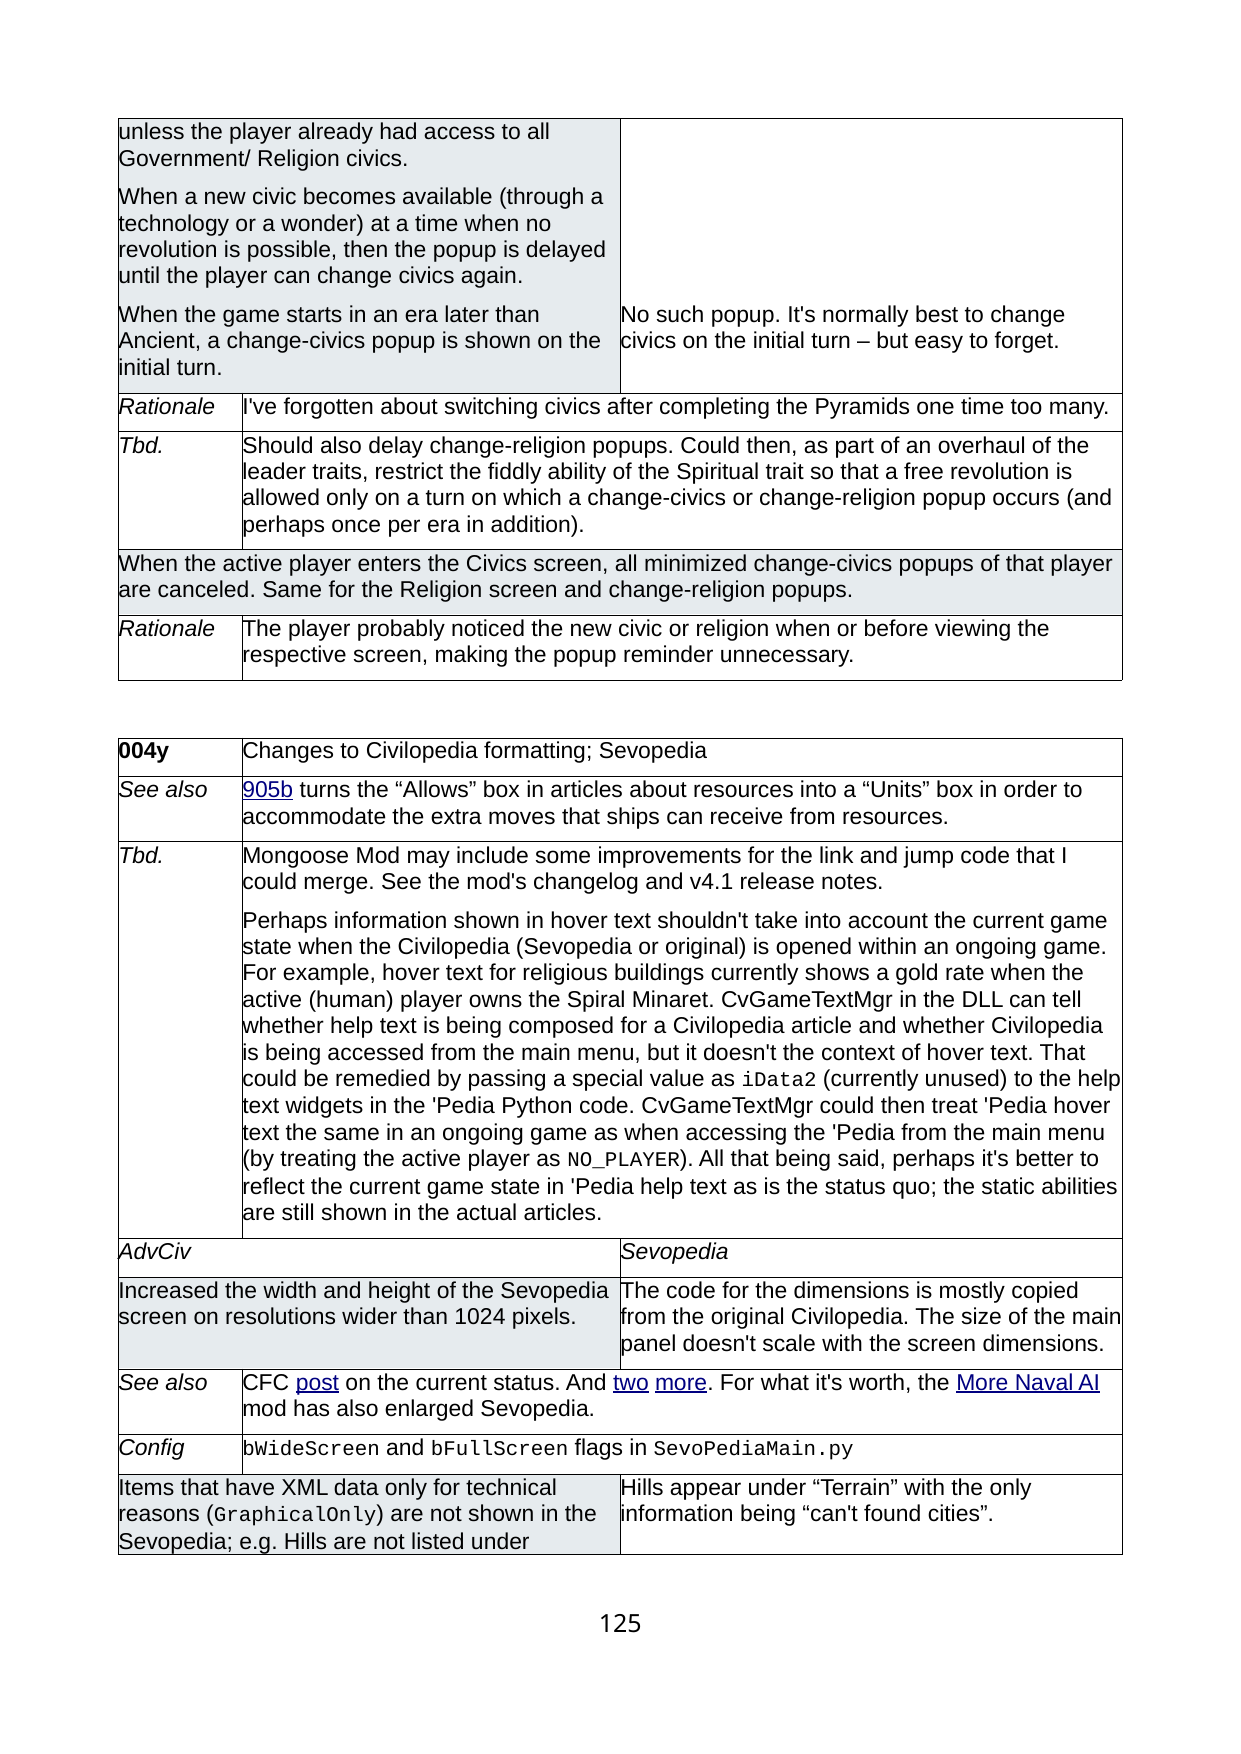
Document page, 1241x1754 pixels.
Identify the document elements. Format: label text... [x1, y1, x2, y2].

table_header Changes to Civilopedia formatting; Sevopedia [243, 739, 1122, 776]
table_cell Config [119, 1435, 242, 1474]
table_cell Mongoose Mod may include some improvements for the link and jump code that I could merge. See the mod's changelog and v4.1 release notes. Perhaps information shown in hover text shouldn't take into account the current game state when the Civilopedia (Sevopedia or original) is opened within an ongoing game. For example, hover text for religious buildings currently shows a gold rate when the active (human) player owns the Spiral Minaret. CvGameTextMgr in the DLL can tell whether help text is being composed for a Civilopedia article and whether Civilopedia is being accessed from the main menu, but it doesn't the context of hover text. That could be remedied by passing a special value as iData2 (currently unused) to the help text widgets in the 'Pedia Python code. CvGameTextMgr could then treat 'Pedia hover text the same in an ongoing game as when accessing the 'Pedia from the main menu (by treating the active player as NO_PLAYER). All that being said, perhaps it's better to reflect the current game state in 'Pedia help text as is the status quo; the static abilities are still shown in the actual articles. [243, 842, 1122, 1238]
table_cell Increased the width and height of the Sevopedia screen on resolutions wider than 1024 pixels. [119, 1278, 620, 1368]
table_cell 905b turns the “Allows” box in articles about resources into a “Units” box in order to accommodate the extra moves that ships can receive from resources. [243, 777, 1122, 841]
table_cell Rationale [119, 616, 242, 680]
table_header 004y [119, 739, 242, 776]
table_cell Should also delay change-religion popups. Could then, as part of an overhaul of the leader traits, restrict the fiddly ability of the Spiritual trait so that a free revolution is allowed only on a turn on which a change-civics or change-religion popup occurs (and perhaps once per era in addition). [243, 432, 1122, 549]
table_cell See also [119, 1370, 242, 1434]
table_cell The code for the dimensions is mostly copied from the original Civilopedia. The size of the main panel doesn't scale with the screen dimensions. [621, 1278, 1122, 1368]
table_cell Rationale [119, 394, 242, 431]
table_cell unless the player already had access to all Government/ Religion civics. When a new civic becomes available (through a technology or a wonder) at a time when no revolution is possible, then the popup is delayed until the player can change civics again. When the game starts in an era later than Ancient, a change-civics popup is shown on the initial turn. [119, 119, 620, 393]
table_cell CFC post on the current status. And two more. For what it's worth, the More Naval AI mod has also enlarged Sevopedia. [243, 1370, 1122, 1434]
table_cell AdvCiv [119, 1239, 620, 1277]
table_cell Items that have XML data only for technical reasons (GraphicalOnly) are not shown in the Sevopedia; e.g. Hills are not listed under [119, 1475, 620, 1554]
table_cell Sevopedia [621, 1239, 1122, 1277]
table_cell Tbd. [119, 842, 242, 1238]
table_cell See also [119, 777, 242, 841]
table_cell When the active player enters the Civics screen, all minimized change-civics popups of that player are canceled. Same for the Religion screen and change-religion popups. [119, 550, 1122, 614]
table_cell Hills appear under “Terrain” with the only information being “can't found cities”. [621, 1475, 1122, 1554]
table_cell bWideScreen and bFullScreen flags in SevoPediaMain.py [243, 1435, 1122, 1474]
table_cell No such popup. It's normally best to change civics on the initial turn – but easy to forget. [621, 119, 1122, 393]
table_cell The player probably noticed the new civic or religion when or before viewing the respective screen, making the popup reminder unnecessary. [243, 616, 1122, 680]
table_cell Tbd. [119, 432, 242, 549]
table_cell I've forgotten about switching civics after completing the Pyramids one time too many. [243, 394, 1122, 431]
